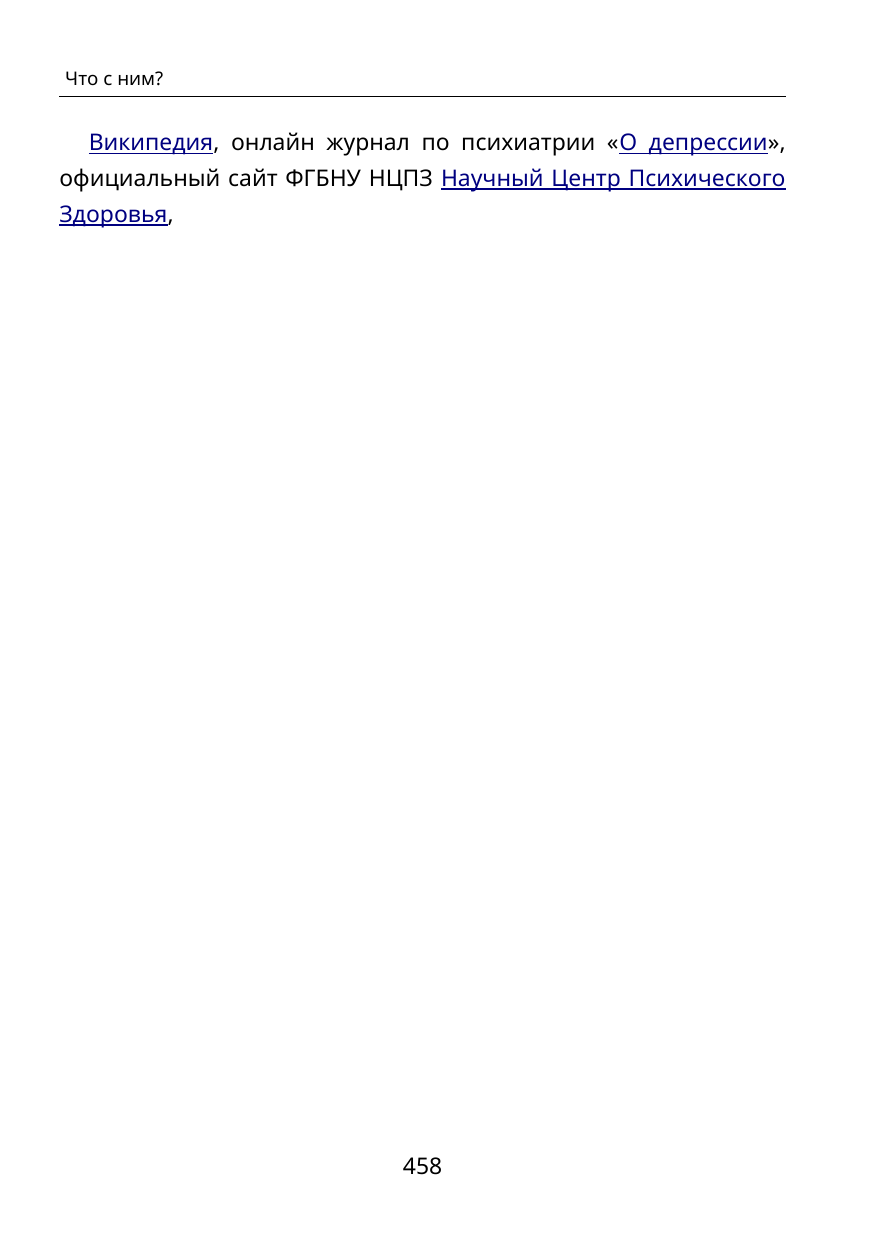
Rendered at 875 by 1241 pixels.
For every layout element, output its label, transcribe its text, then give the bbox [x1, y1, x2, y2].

text Википедия, онлайн журнал по психиатрии «О депрессии», официальный сайт ФГБНУ НЦПЗ Научный Центр Психического Здоровья, [59, 126, 786, 229]
